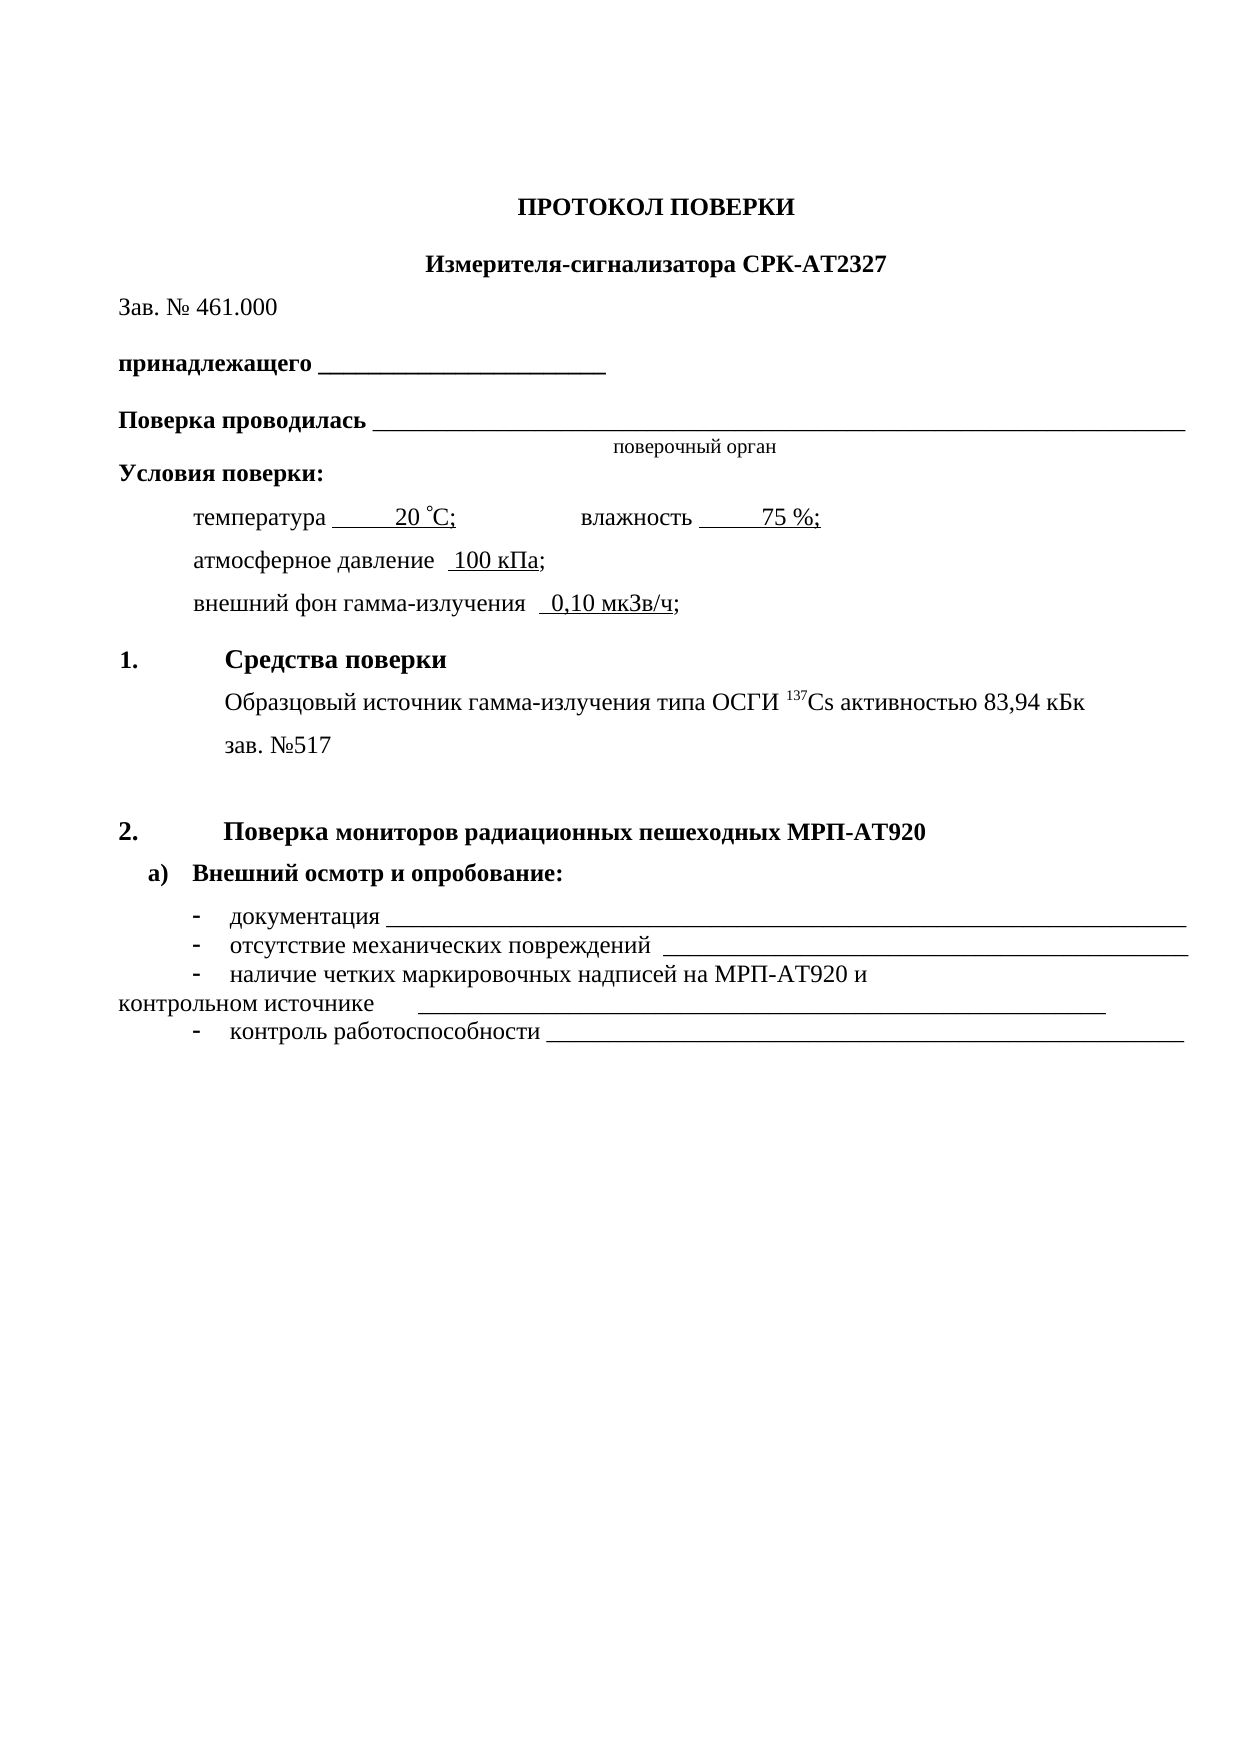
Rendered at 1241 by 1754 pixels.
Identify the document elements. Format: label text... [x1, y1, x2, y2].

text Измерителя-сигнализатора СРК-АТ2327 [118, 249, 1194, 278]
text принадлежащего _______________________ [118, 348, 1194, 377]
text Условия поверки: [118, 458, 1194, 487]
text Поверка проводилась _________________________________________________________________ [118, 406, 1194, 434]
list контроль работоспособности ___________________________________________________ [192, 1016, 1194, 1045]
text температура 20 С; влажность 75 %; [118, 502, 1194, 530]
text зав. №517 [118, 730, 1194, 759]
text Зав. № 461.000 [118, 292, 1194, 321]
text Образцовый источник гамма-излучения типа ОСГИ 137Cs активностью 83,94 кБк [118, 687, 1194, 716]
list документация ________________________________________________________________ [192, 901, 1194, 930]
subtitle 2. Поверка мониторов радиационных пешеходных МРП-АТ920 [118, 814, 1194, 846]
subtitle 1. Средства поверки [119, 643, 1194, 674]
list отсутствие механических повреждений __________________________________________ [192, 930, 1194, 959]
text атмосферное давление 100 кПа; [118, 545, 1194, 573]
text контрольном источнике _______________________________________________________ [118, 988, 1194, 1016]
list наличие четких маркировочных надписей на МРП-АТ920 и [192, 959, 1194, 988]
text поверочный орган [118, 434, 1182, 458]
text ПРОТОКОЛ ПОВЕРКИ [118, 192, 1194, 221]
text а) Внешний осмотр и опробование: [148, 858, 1194, 887]
text внешний фон гамма-излучения 0,10 мкЗв/ч; [118, 588, 1194, 617]
